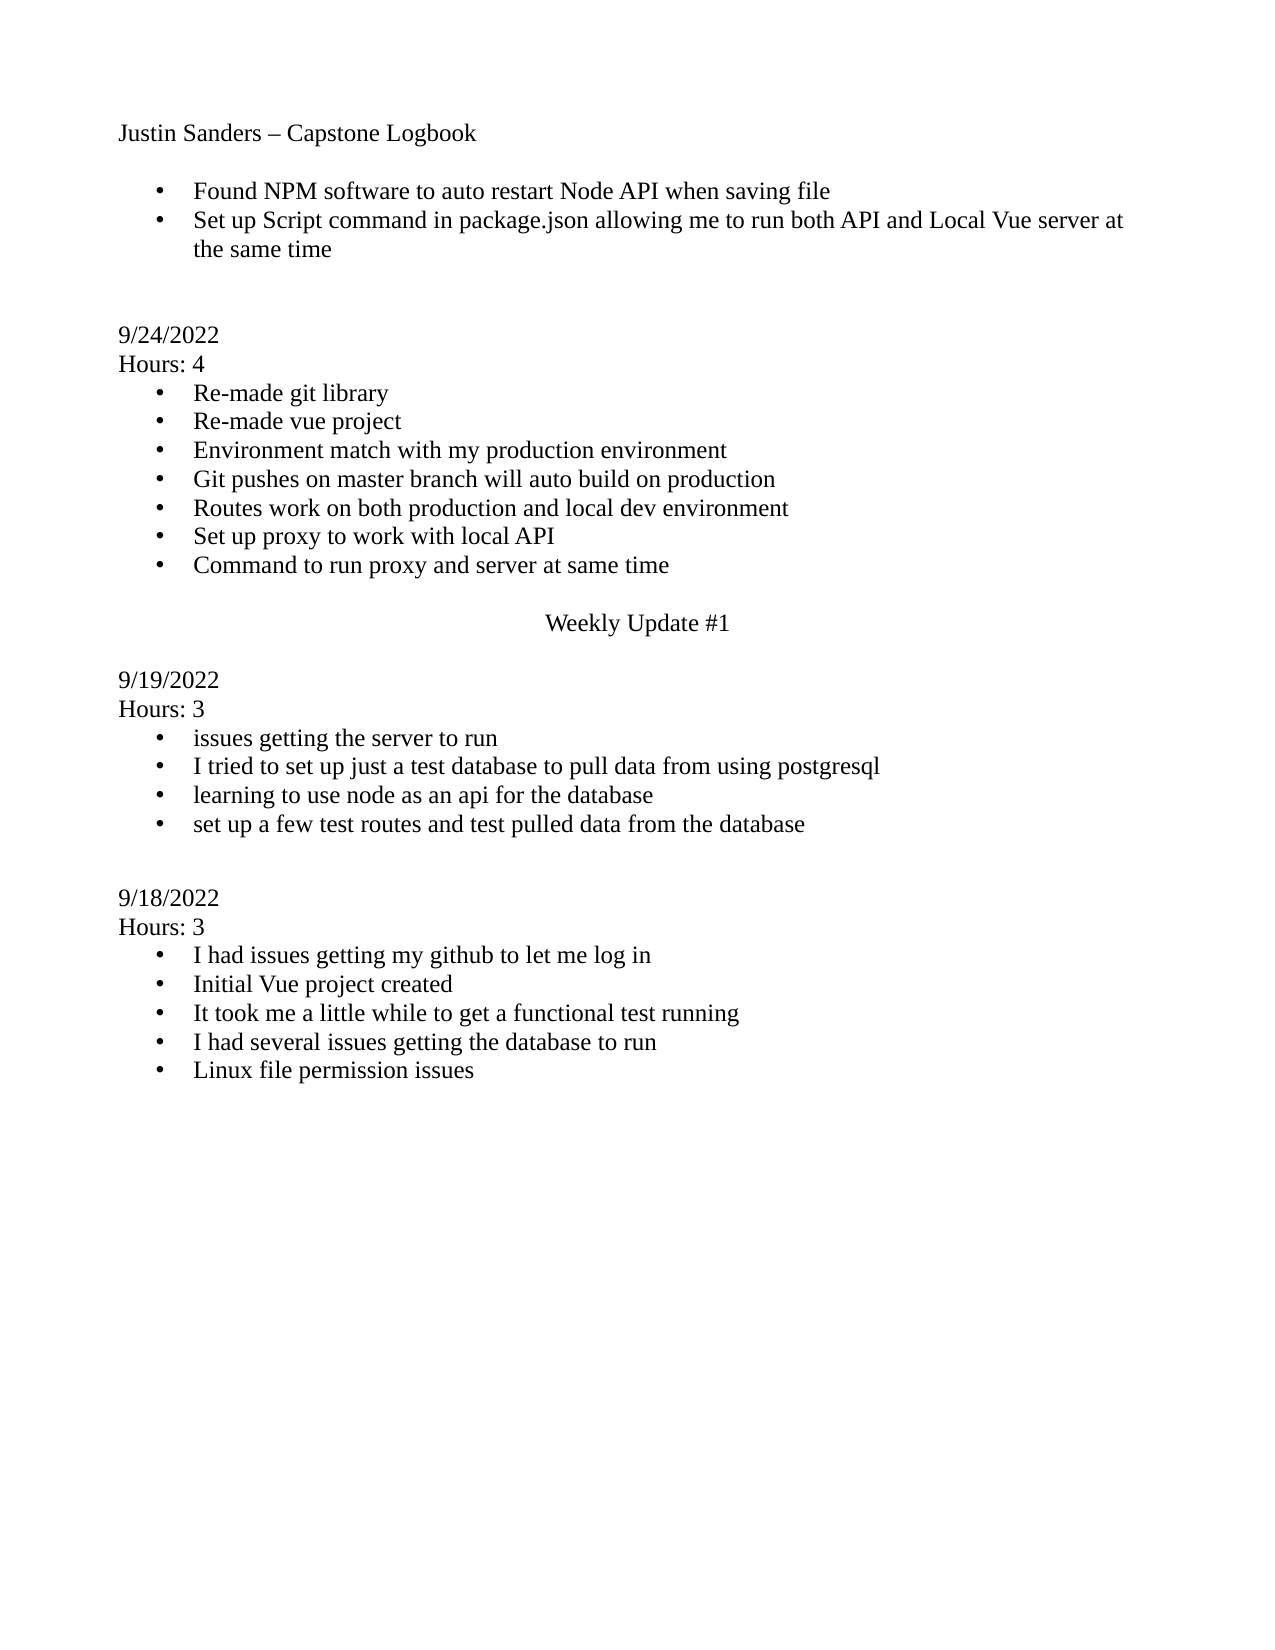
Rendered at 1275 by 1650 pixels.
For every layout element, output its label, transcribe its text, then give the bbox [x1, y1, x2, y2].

list learning to use node as an api for the database [156, 780, 1157, 809]
list Hours: 3 [118, 694, 1157, 723]
list 9/24/2022 [118, 320, 1157, 349]
list Routes work on both production and local dev environment [156, 493, 1157, 521]
list Hours: 4 [118, 349, 1157, 378]
list Linux file permission issues [156, 1056, 1157, 1084]
text 9/18/2022 [118, 883, 1157, 912]
list It took me a little while to get a functional test running [156, 998, 1157, 1027]
list I had several issues getting the database to run [156, 1027, 1157, 1056]
text Hours: 3 [118, 912, 1157, 941]
list Environment match with my production environment [156, 435, 1157, 464]
list I tried to set up just a test database to pull data from using postgresql [156, 751, 1157, 780]
list Re-made git library [156, 378, 1157, 406]
list I had issues getting my github to let me log in [156, 941, 1157, 969]
list set up a few test routes and test pulled data from the database [156, 809, 1157, 838]
list Initial Vue project created [156, 969, 1157, 998]
list Command to run proxy and server at same time [156, 550, 1157, 579]
list Re-made vue project [156, 406, 1157, 435]
list 9/19/2022 [118, 665, 1157, 694]
list Set up proxy to work with local API [156, 521, 1157, 550]
list Found NPM software to auto restart Node API when saving file [156, 176, 1157, 205]
list Set up Script command in package.json allowing me to run both API and Local Vue server at the same time [156, 205, 1157, 263]
list Weekly Update #1 [118, 608, 1157, 636]
list Git pushes on master branch will auto build on production [156, 464, 1157, 493]
list issues getting the server to run [156, 723, 1157, 751]
